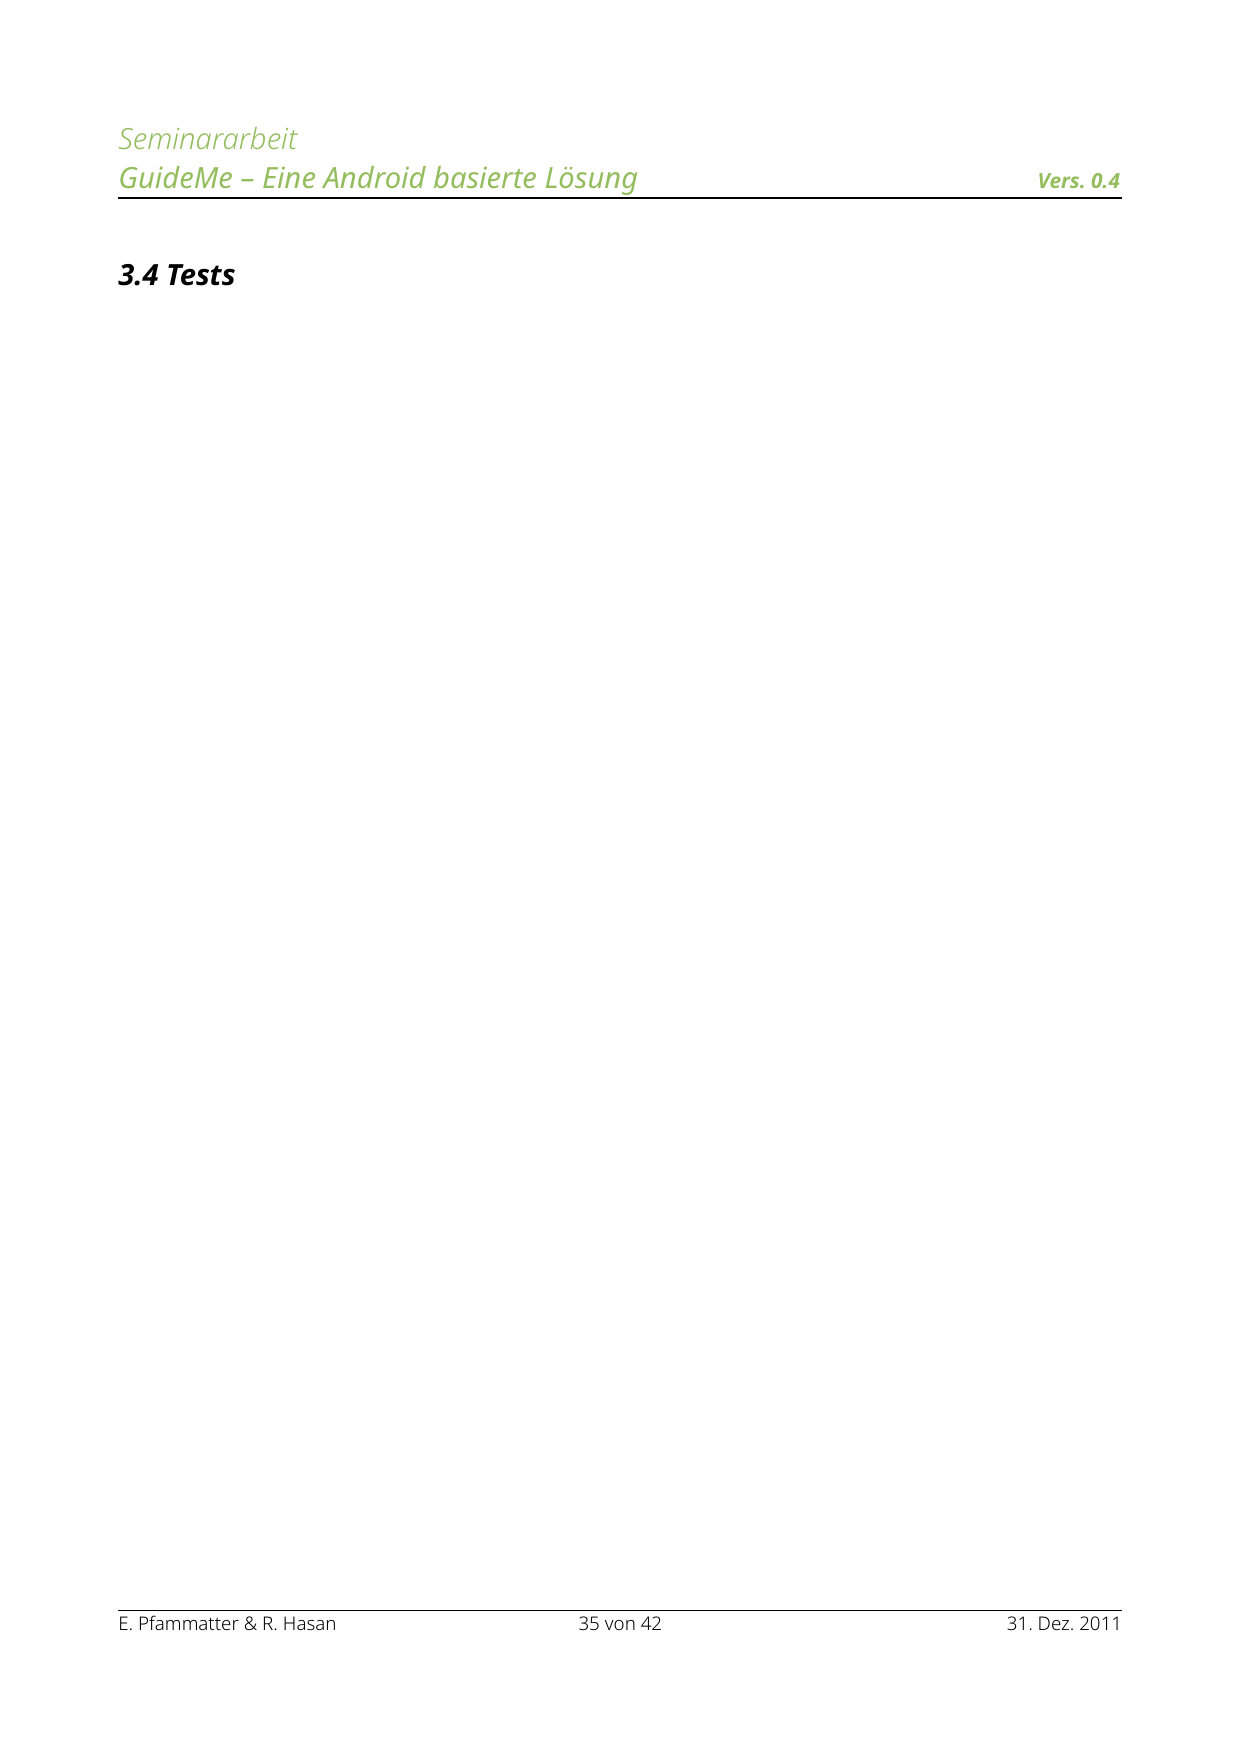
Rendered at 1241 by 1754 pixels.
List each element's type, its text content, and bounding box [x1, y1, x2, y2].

subtitle 3.4 Tests [118, 254, 1122, 294]
